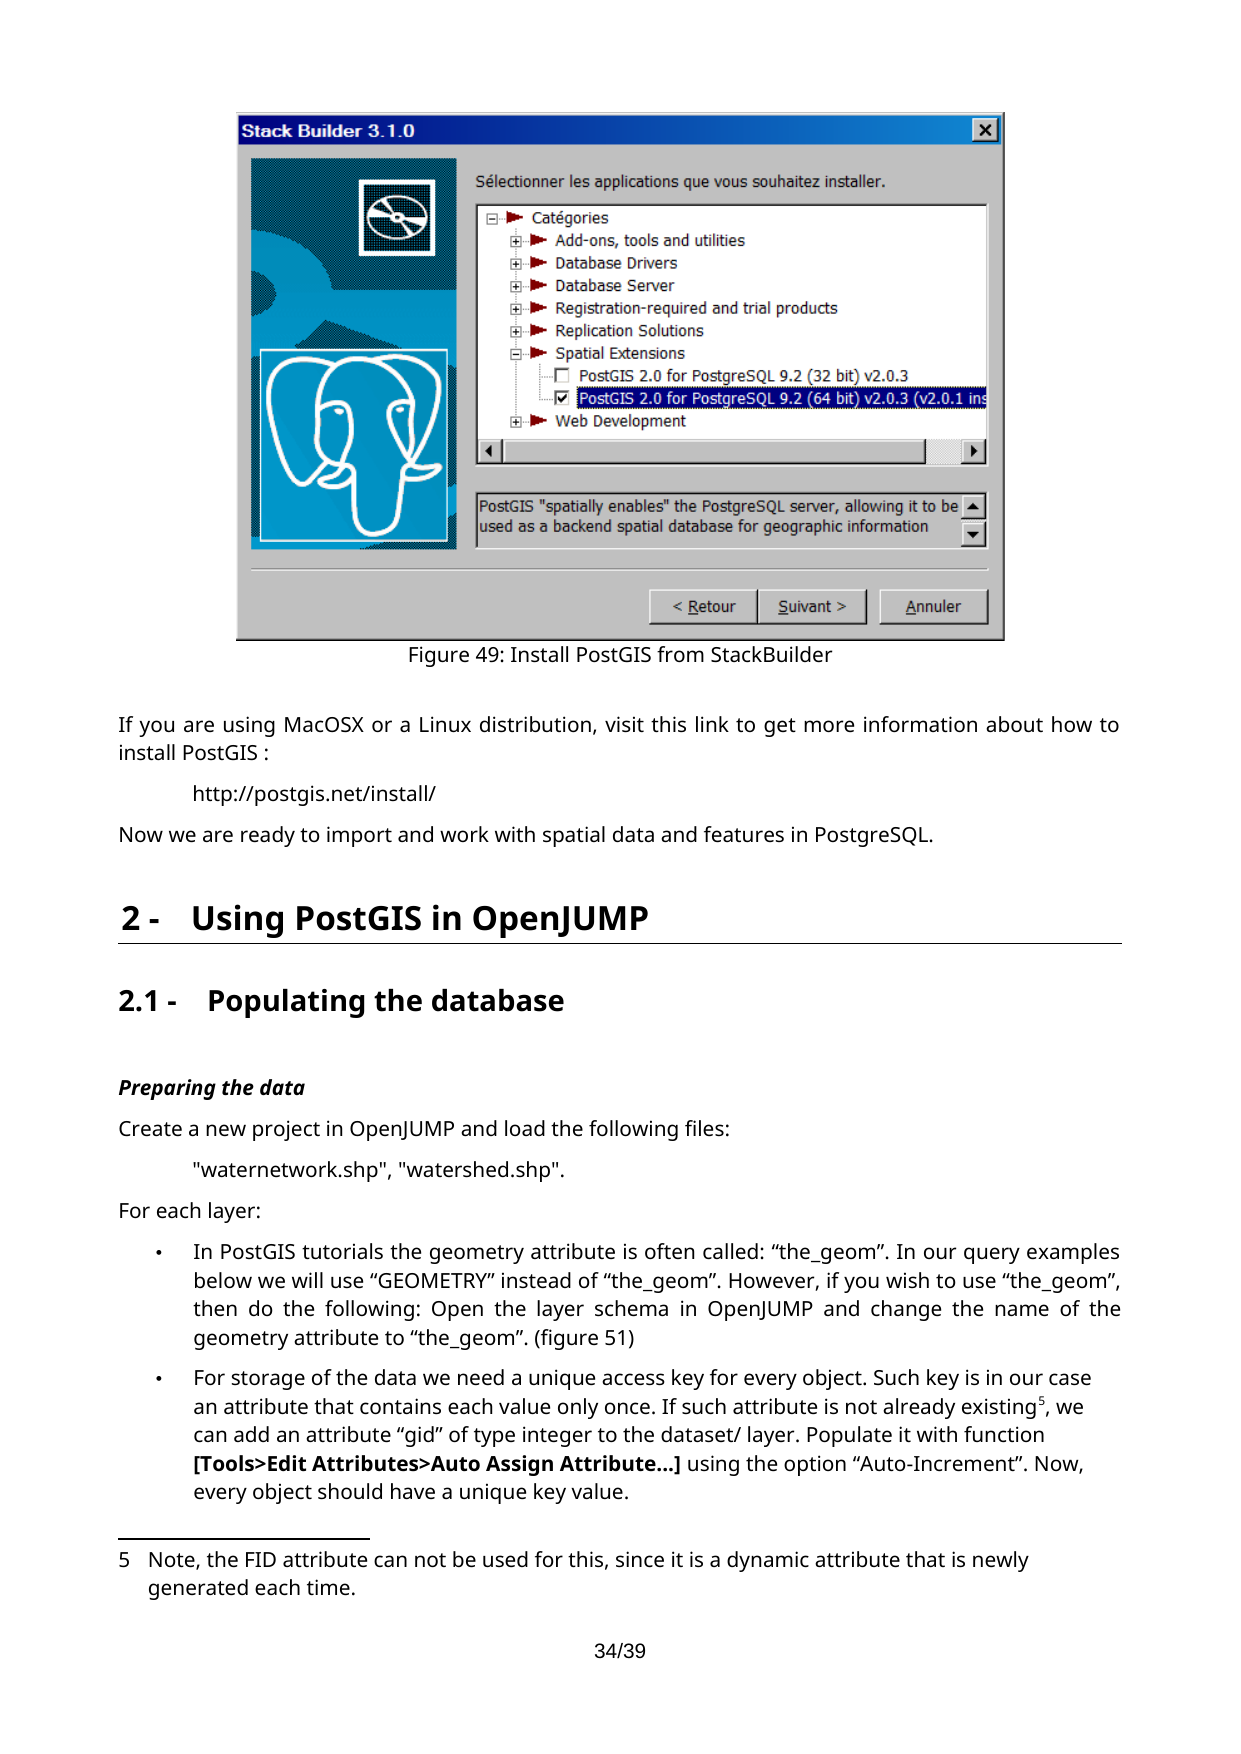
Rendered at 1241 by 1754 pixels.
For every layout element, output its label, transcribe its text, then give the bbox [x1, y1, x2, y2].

text http://postgis.net/install/ [118, 779, 1122, 807]
picture [236, 112, 1005, 641]
subtitle Populating the database [118, 980, 1122, 1020]
text Figure : Install PostGIS from StackBuilder [236, 641, 1004, 669]
text "waternetwork.shp", "watershed.shp". [118, 1155, 1122, 1184]
list In PostGIS tutorials the geometry attribute is often called: “the_geom”. In our query examples below we will use “GEOMETRY” instead of “the_geom”. However, if you wish to use “the_geom”, then do the following: Open the layer schema in OpenJUMP and change the name of the geometry attribute to “the_geom”. (figure 51) [156, 1237, 1122, 1351]
list For storage of the data we need a unique access key for every object. Such key is in our case an attribute that contains each value only once. If such attribute is not already existing, we can add an attribute “gid” of type integer to the dataset/ layer. Populate it with function [Tools>Edit Attributes>Auto Assign Attribute...] using the option “Auto-Increment”. Now, every object should have a unique key value. [156, 1363, 1122, 1506]
text Preparing the data [118, 1073, 1122, 1102]
list Note, the FID attribute can not be used for this, since it is a dynamic attribute that is newly generated each time. [118, 1545, 1122, 1602]
text Create a new project in OpenJUMP and load the following files: [118, 1114, 1122, 1143]
subtitle Using PostGIS in OpenJUMP [118, 892, 1122, 943]
text If you are using MacOSX or a Linux distribution, visit this link to get more information about how to install PostGIS : [118, 710, 1122, 767]
text For each layer: [118, 1196, 1122, 1225]
text Now we are ready to import and work with spatial data and features in PostgreSQL. [118, 820, 1122, 848]
